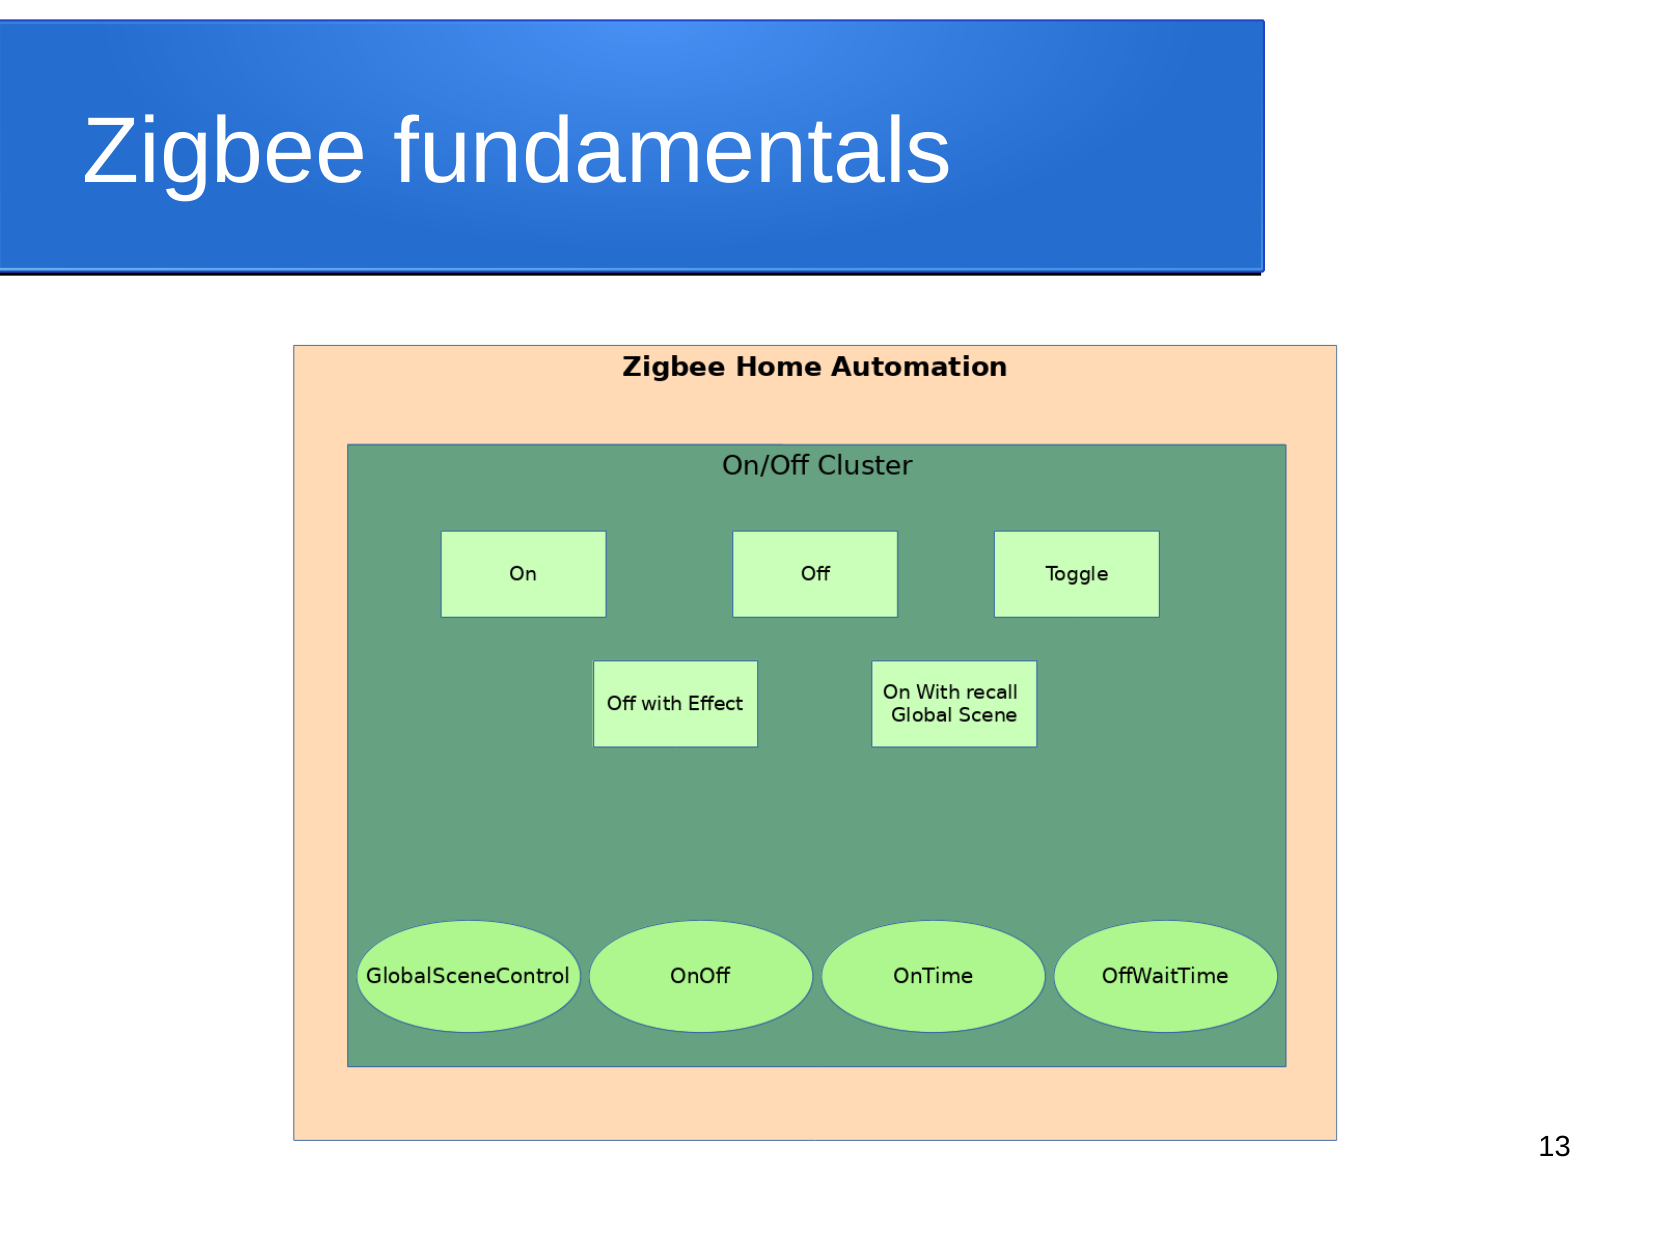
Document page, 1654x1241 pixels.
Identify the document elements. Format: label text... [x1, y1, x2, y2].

title Zigbee fundamentals [82, 47, 1235, 252]
picture [259, 323, 1355, 1170]
